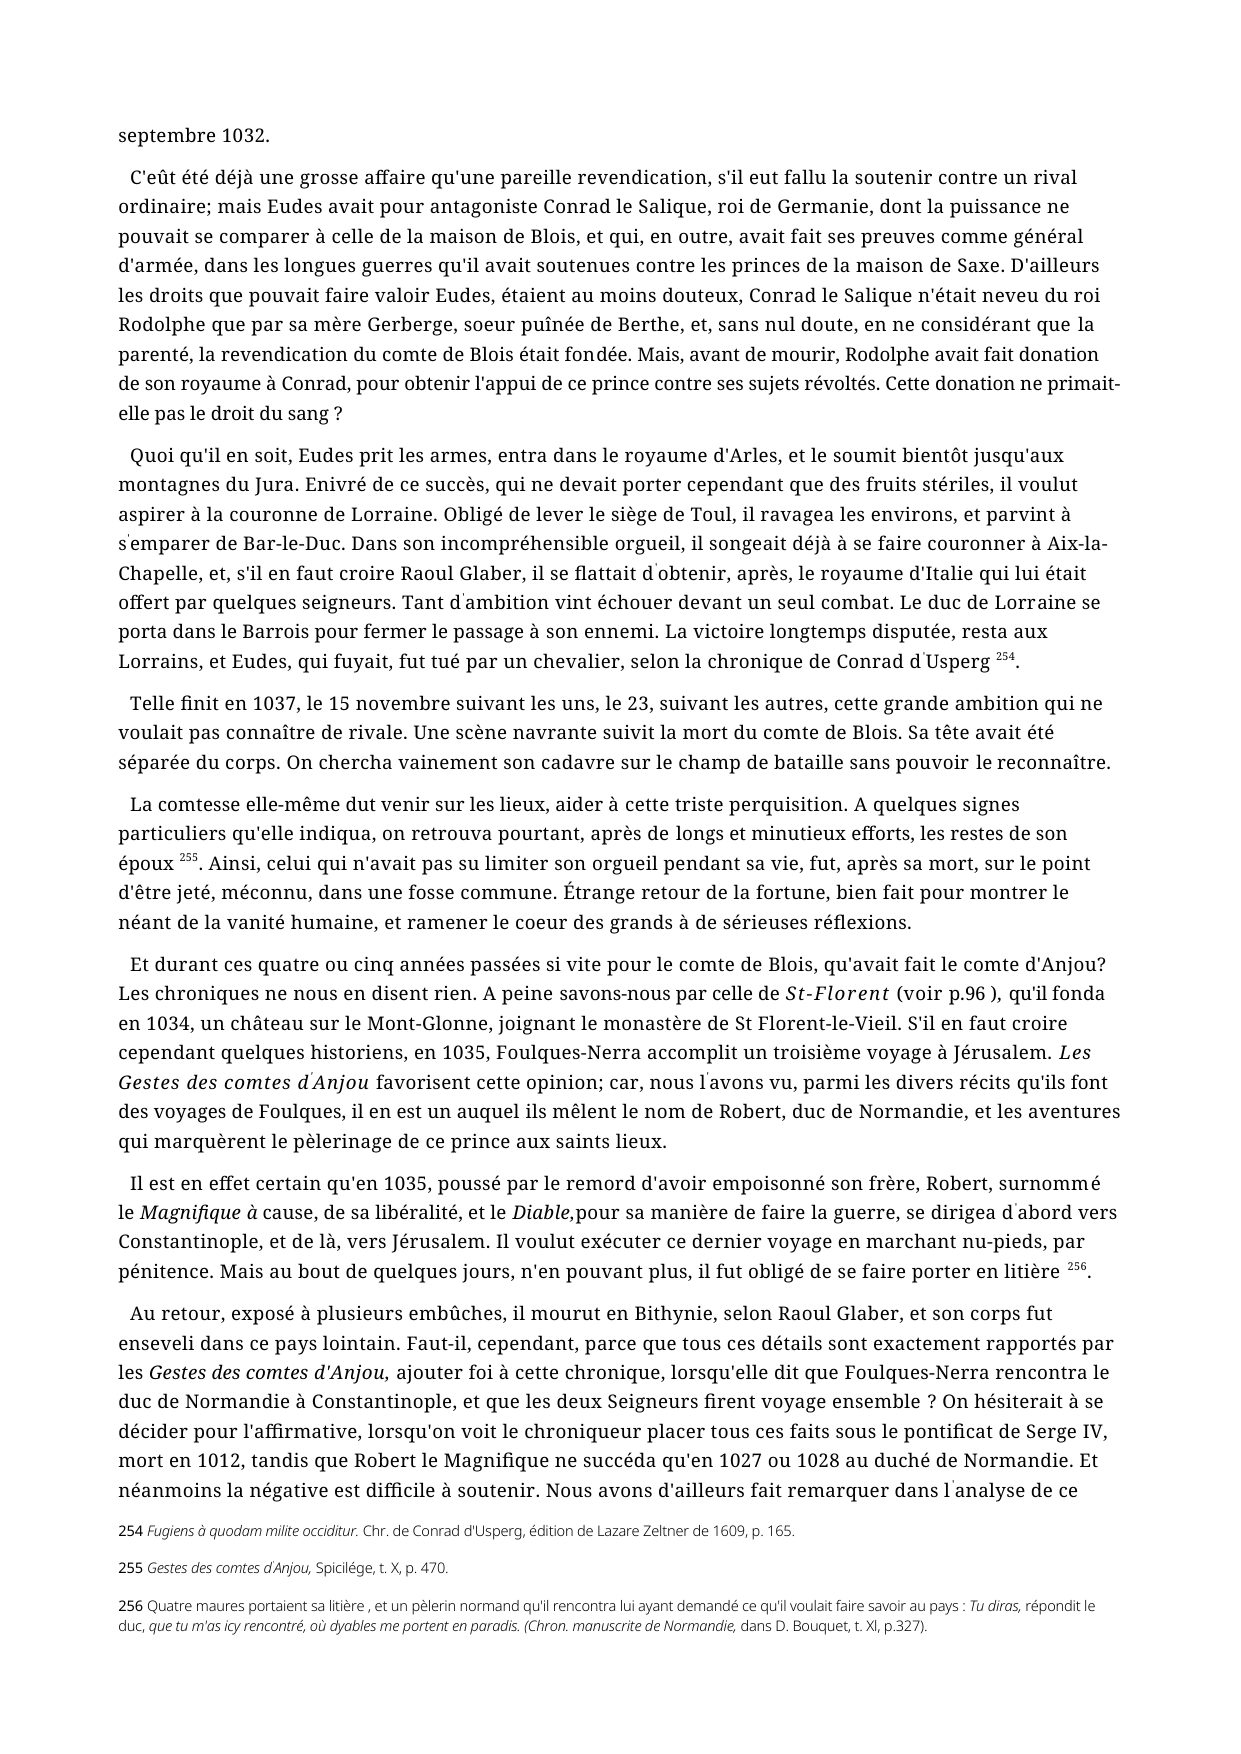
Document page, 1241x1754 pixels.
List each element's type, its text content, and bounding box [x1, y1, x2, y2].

text Il est en effet certain qu'en 1035, poussé par le remord d'avoir empoisonné son frère, Robert, surnommé le Magnifique à cause, de sa libéralité, et le Diable,pour sa manière de faire la guerre, se dirigea d'abord vers Constantinople, et de là, vers Jérusalem. Il voulut exécuter ce dernier voyage en marchant nu-pieds, par pénitence. Mais au bout de quelques jours, n'en pouvant plus, il fut obligé de se faire porter en litière . [118, 1166, 1122, 1284]
text Telle finit en 1037, le 15 novembre suivant les uns, le 23, suivant les autres, cette grande ambition qui ne voulait pas connaître de rivale. Une scène navrante suivit la mort du comte de Blois. Sa tête avait été séparée du corps. On chercha vainement son cadavre sur le champ de bataille sans pouvoir le reconnaître. [118, 686, 1122, 775]
text C'eût été déjà une grosse affaire qu'une pareille revendication, s'il eut fallu la soutenir contre un rival ordinaire; mais Eudes avait pour antagoniste Conrad le Salique, roi de Germanie, dont la puissance ne pouvait se comparer à celle de la maison de Blois, et qui, en outre, avait fait ses preuves comme général d'armée, dans les longues guerres qu'il avait soutenues contre les princes de la maison de Saxe. D'ailleurs les droits que pouvait faire valoir Eudes, étaient au moins douteux, Conrad le Salique n'était neveu du roi Rodolphe que par sa mère Gerberge, soeur puînée de Berthe, et, sans nul doute, en ne considérant que la parenté, la revendication du comte de Blois était fondée. Mais, avant de mourir, Rodolphe avait fait donation de son royaume à Conrad, pour obtenir l'appui de ce prince contre ses sujets révoltés. Cette donation ne primait-elle pas le droit du sang ? [118, 160, 1122, 425]
text Quatre maures portaient sa litière , et un pèlerin normand qu'il rencontra lui ayant demandé ce qu'il voulait faire savoir au pays : Tu diras, répondit le duc, que tu m'as icy rencontré, où dyables me portent en paradis. (Chron. manuscrite de Normandie, dans D. Bouquet, t. Xl, p.327). [118, 1596, 1122, 1636]
text Gestes des comtes d'Anjou, Spicilége, t. X, p. 470. [118, 1558, 1122, 1578]
text La comtesse elle-même dut venir sur les lieux, aider à cette triste perquisition. A quelques signes particuliers qu'elle indiqua, on retrouva pourtant, après de longs et minutieux efforts, les restes de son époux . Ainsi, celui qui n'avait pas su limiter son orgueil pendant sa vie, fut, après sa mort, sur le point d'être jeté, méconnu, dans une fosse commune. Étrange retour de la fortune, bien fait pour montrer le néant de la vanité humaine, et ramener le coeur des grands à de sérieuses réflexions. [118, 787, 1122, 934]
text septembre 1032. [118, 118, 1122, 148]
text Au retour, exposé à plusieurs embûches, il mourut en Bithynie, selon Raoul Glaber, et son corps fut enseveli dans ce pays lointain. Faut-il, cependant, parce que tous ces détails sont exactement rapportés par les Gestes des comtes d'Anjou, ajouter foi à cette chronique, lorsqu'elle dit que Foulques-Nerra rencontra le duc de Normandie à Constantinople, et que les deux Seigneurs firent voyage ensemble ? On hésiterait à se décider pour l'affirmative, lorsqu'on voit le chroniqueur placer tous ces faits sous le pontificat de Serge IV, mort en 1012, tandis que Robert le Magnifique ne succéda qu'en 1027 ou 1028 au duché de Normandie. Et néanmoins la négative est difficile à soutenir. Nous avons d'ailleurs fait remarquer dans l'analyse de ce [118, 1296, 1122, 1503]
text Fugiens à quodam milite occiditur. Chr. de Conrad d'Us­perg, édition de Lazare Zeltner de 1609, p. 165. [118, 1521, 1122, 1541]
text Et durant ces quatre ou cinq années passées si vite pour le comte de Blois, qu'avait fait le comte d'Anjou? Les chroniques ne nous en disent rien. A peine savons-nous par celle de St-Florent (voir p.86 ), qu'il fonda en 1034, un château sur le Mont-Glonne, joignant le monastère de St Florent-le-Vieil. S'il en faut croire cependant quelques historiens, en 1035, Foulques-Nerra accomplit un troisième voyage à Jérusalem. Les Gestes des comtes d'Anjou favorisent cette opinion; car, nous l'avons vu, parmi les divers récits qu'ils font des voyages de Foulques, il en est un auquel ils mêlent le nom de Robert, duc de Normandie, et les aventures qui marquèrent le pèlerinage de ce prince aux saints lieux. [118, 947, 1122, 1153]
text Quoi qu'il en soit, Eudes prit les armes, entra dans le royaume d'Arles, et le soumit bientôt jusqu'aux montagnes du Jura. Enivré de ce succès, qui ne devait porter cependant que des fruits stériles, il voulut aspirer à la couronne de Lorraine. Obligé de lever le siège de Toul, il ravagea les environs, et parvint à s'emparer de Bar-le-Duc. Dans son incompréhensible orgueil, il songeait déjà à se faire couronner à Aix-la-Chapelle, et, s'il en faut croire Raoul Glaber, il se flattait d'obtenir, après, le royaume d'Italie qui lui était offert par quelques seigneurs. Tant d'ambition vint échouer devant un seul combat. Le duc de Lorraine se porta dans le Barrois pour fermer le passage à son ennemi. La victoire longtemps disputée, resta aux Lorrains, et Eudes, qui fuyait, fut tué par un chevalier, selon la chronique de Conrad d'Usperg . [118, 438, 1122, 674]
